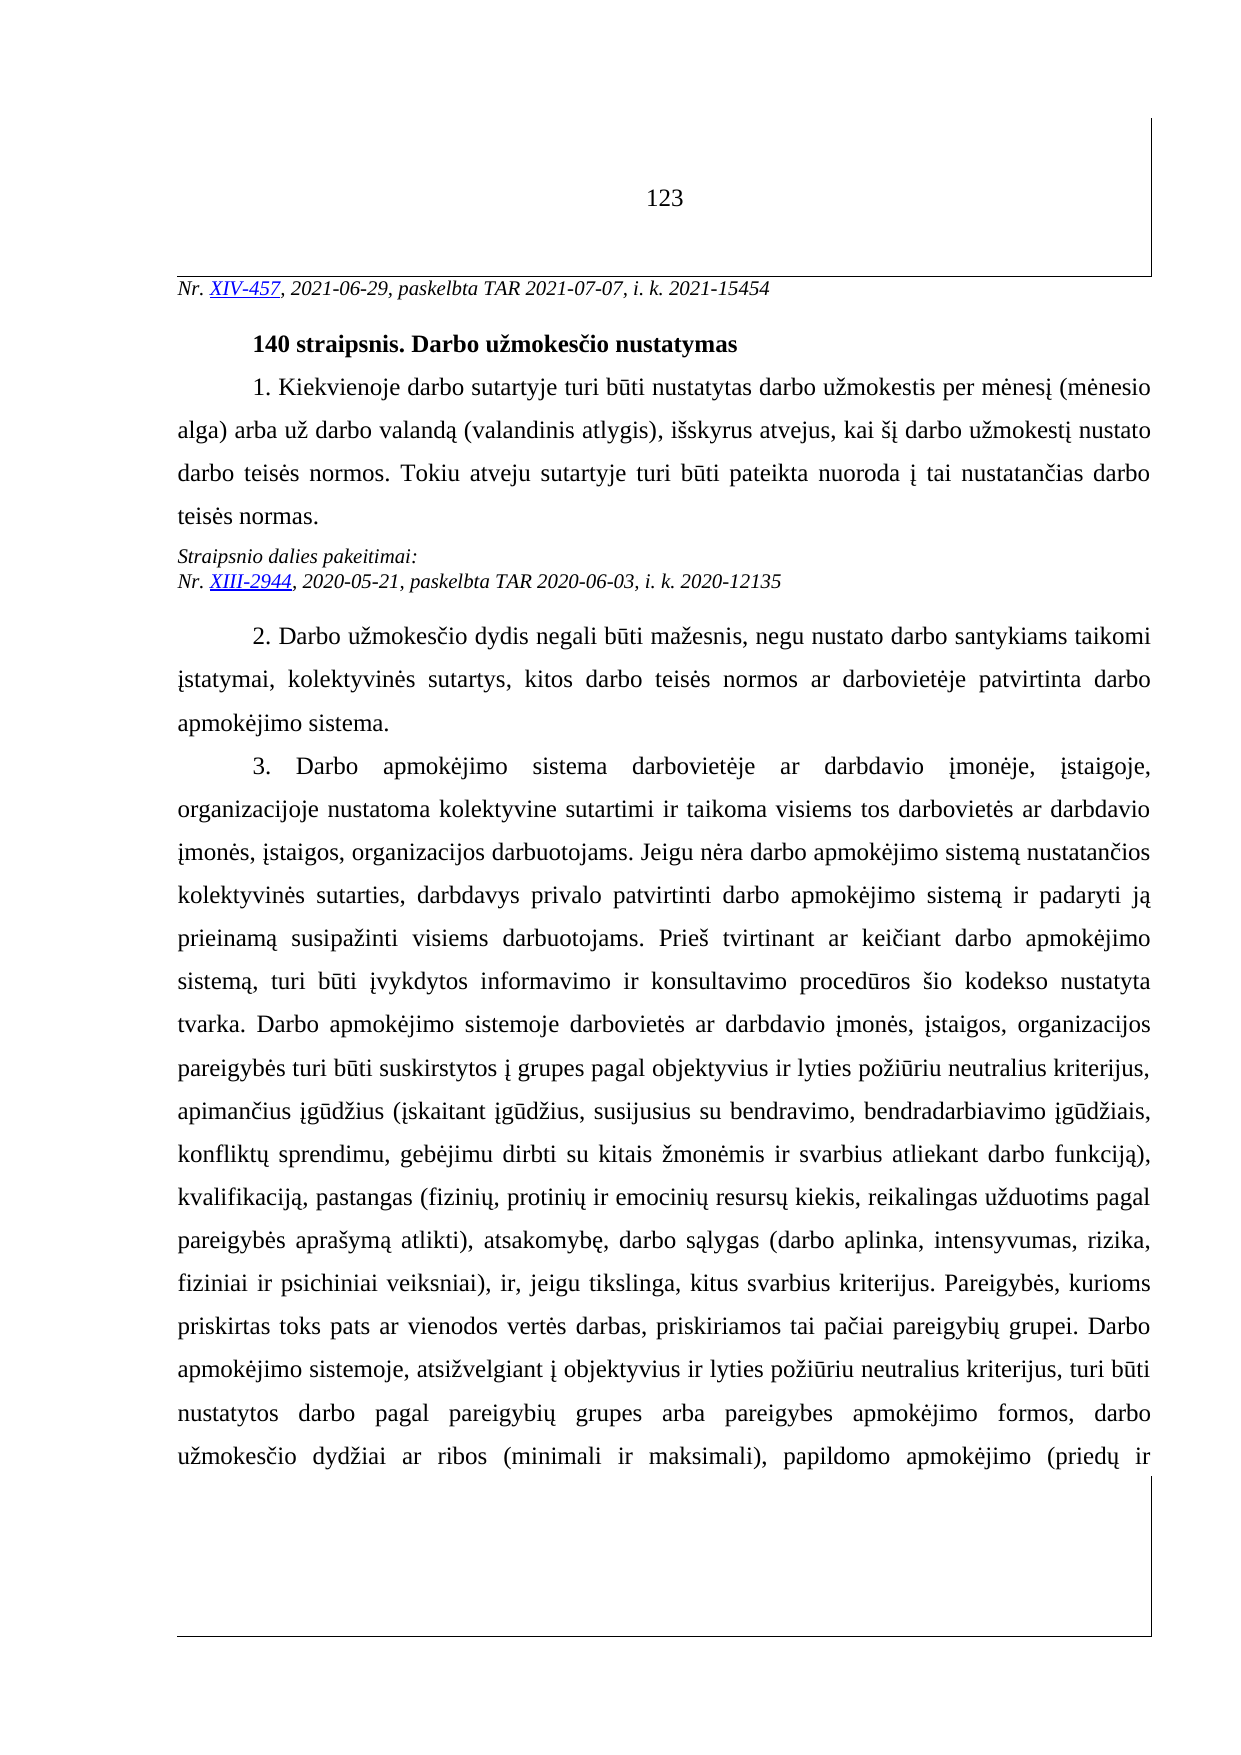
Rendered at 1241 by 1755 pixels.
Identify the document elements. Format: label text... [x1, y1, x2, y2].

text Nr. XIV-457, 2021-06-29, paskelbta TAR 2021-07-07, i. k. 2021-15454 [177, 276, 1152, 300]
text 2. Darbo užmokesčio dydis negali būti mažesnis, negu nustato darbo santykiams taikomi įstatymai, kolektyvinės sutartys, kitos darbo teisės normos ar darbovietėje patvirtinta darbo apmokėjimo sistema. [177, 621, 1152, 736]
subtitle 140 straipsnis. Darbo užmokesčio nustatymas [177, 329, 1152, 358]
text 3. Darbo apmokėjimo sistema darbovietėje ar darbdavio įmonėje, įstaigoje, organizacijoje nustatoma kolektyvine sutartimi ir taikoma visiems tos darbovietės ar darbdavio įmonės, įstaigos, organizacijos darbuotojams. Jeigu nėra darbo apmokėjimo sistemą nustatančios kolektyvinės sutarties, darbdavys privalo patvirtinti darbo apmokėjimo sistemą ir padaryti ją prieinamą susipažinti visiems darbuotojams. Prieš tvirtinant ar keičiant darbo apmokėjimo sistemą, turi būti įvykdytos informavimo ir konsultavimo procedūros šio kodekso nustatyta tvarka. Darbo apmokėjimo sistemoje darbovietės ar darbdavio įmonės, įstaigos, organizacijos pareigybės turi būti suskirstytos į grupes pagal objektyvius ir lyties požiūriu neutralius kriterijus, apimančius įgūdžius (įskaitant įgūdžius, susijusius su bendravimo, bendradarbiavimo įgūdžiais, konfliktų sprendimu, gebėjimu dirbti su kitais žmonėmis ir svarbius atliekant darbo funkciją), kvalifikaciją, pastangas (fizinių, protinių ir emocinių resursų kiekis, reikalingas užduotims pagal pareigybės aprašymą atlikti), atsakomybę, darbo sąlygas (darbo aplinka, intensyvumas, rizika, fiziniai ir psichiniai veiksniai), ir, jeigu tikslinga, kitus svarbius kriterijus. Pareigybės, kurioms priskirtas toks pats ar vienodos vertės darbas, priskiriamos tai pačiai pareigybių grupei. Darbo apmokėjimo sistemoje, atsižvelgiant į objektyvius ir lyties požiūriu neutralius kriterijus, turi būti nustatytos darbo pagal pareigybių grupes arba pareigybes apmokėjimo formos, darbo užmokesčio dydžiai ar ribos (minimali ir maksimali), papildomo apmokėjimo (priedų ir [177, 751, 1152, 1469]
text Straipsnio dalies pakeitimai: [177, 544, 1152, 568]
text Nr. XIII-2944, 2020-05-21, paskelbta TAR 2020-06-03, i. k. 2020-12135 [177, 568, 1152, 593]
text 1. Kiekvienoje darbo sutartyje turi būti nustatytas darbo užmokestis per mėnesį (mėnesio alga) arba už darbo valandą (valandinis atlygis), išskyrus atvejus, kai šį darbo užmokestį nustato darbo teisės normos. Tokiu atveju sutartyje turi būti pateikta nuoroda į tai nustatančias darbo teisės normas. [177, 372, 1152, 530]
